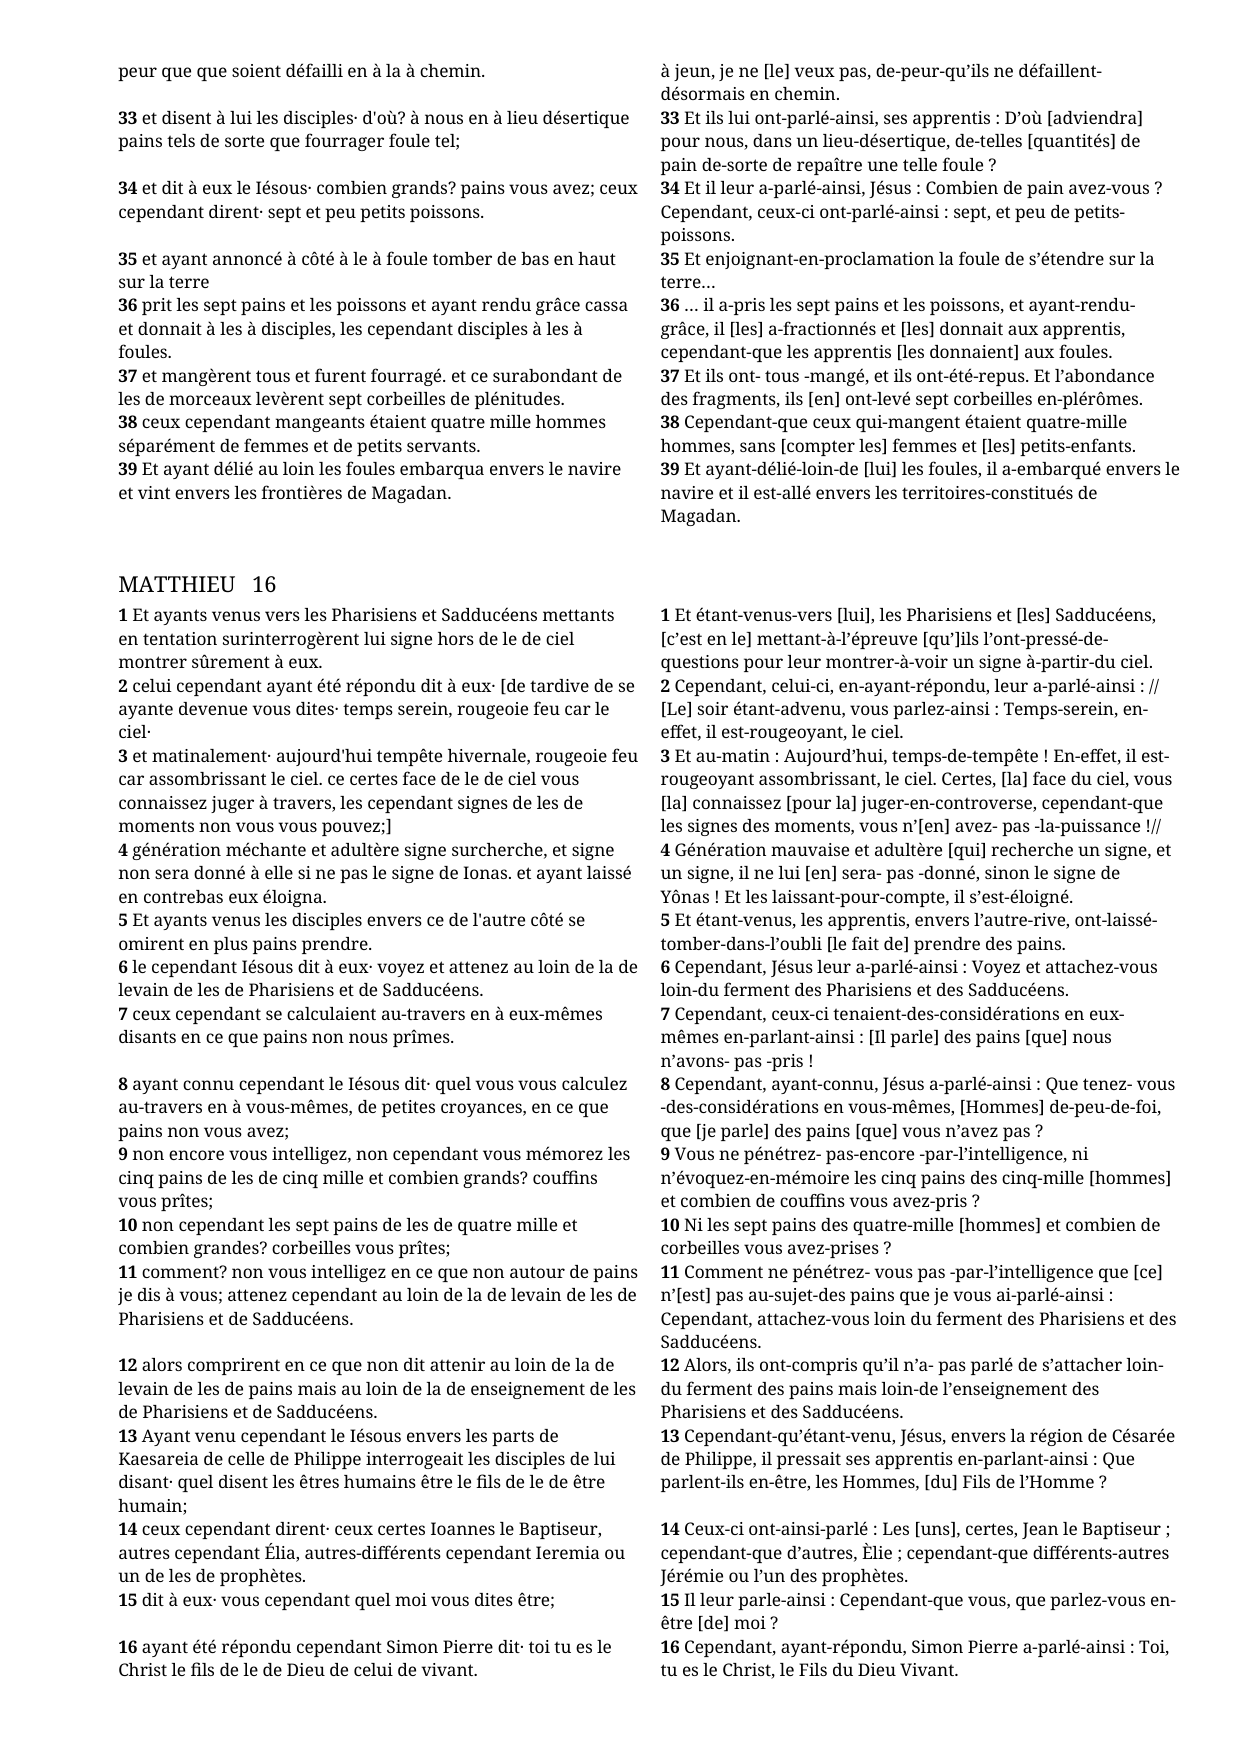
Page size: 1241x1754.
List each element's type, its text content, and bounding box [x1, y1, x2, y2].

table_cell [639, 1635, 660, 1682]
table_cell [639, 106, 660, 176]
table_cell 10 non cependant les sept pains de les de quatre mille et combien grandes? corbeilles vous prîtes; [118, 1213, 639, 1260]
table_cell 35 Et enjoignant-en-proclamation la foule de s’étendre sur la terre… [660, 247, 1181, 293]
table_cell 5 Et étant-venus, les apprentis, envers l’autre-rive, ont-laissé-tomber-dans-l’oubli [le fait de] prendre des pains. [660, 908, 1181, 955]
table_cell 8 ayant connu cependant le Iésous dit· quel vous vous calculez au-travers en à vous-mêmes, de petites croyances, en ce que pains non vous avez; [118, 1072, 639, 1142]
table_cell [639, 955, 660, 1002]
table_cell 32 Cependant, Jésus, ayant-appelé-vers [lui] ses apprentis, a-parlé-ainsi : Je suis-ému-aux-entrailles quant-à la foule, parce-que [voilà] déjà trois jours [qu’]ils demeurent-vers moi, et ils n’ont pas de-quoi manger-désormais. Et les délier-loin-de [moi] à jeun, je ne [le] veux pas, de-peur-qu’ils ne défaillent-désormais en chemin. [660, 59, 1181, 106]
table_cell 37 Et ils ont- tous -mangé, et ils ont-été-repus. Et l’abondance des fragments, ils [en] ont-levé sept corbeilles en-plérômes. [660, 364, 1181, 411]
table_cell 37 et mangèrent tous et furent fourragé. et ce surabondant de les de morceaux levèrent sept corbeilles de plénitudes. [118, 364, 639, 411]
table_cell 39 Et ayant-délié-loin-de [lui] les foules, il a-embarqué envers le navire et il est-allé envers les territoires-constitués de Magadan. [660, 458, 1181, 528]
table_cell 16 Cependant, ayant-répondu, Simon Pierre a-parlé-ainsi : Toi, tu es le Christ, le Fils du Dieu Vivant. [660, 1635, 1181, 1682]
table_header 1 Et ayants venus vers les Pharisiens et Sadducéens mettants en tentation surinterrogèrent lui signe hors de le de ciel montrer sûrement à eux. [118, 604, 639, 674]
table_cell 9 Vous ne pénétrez- pas-encore -par-l’intelligence, ni n’évoquez-en-mémoire les cinq pains des cinq-mille [hommes] et combien de couffins vous avez-pris ? [660, 1143, 1181, 1213]
table_cell 15 Il leur parle-ainsi : Cependant-que vous, que parlez-vous en-être [de] moi ? [660, 1588, 1181, 1635]
table_cell 33 et disent à lui les disciples· d'où? à nous en à lieu désertique pains tels de sorte que fourrager foule tel; [118, 106, 639, 176]
table_cell 11 Comment ne pénétrez- vous pas -par-l’intelligence que [ce] n’[est] pas au-sujet-des pains que je vous ai-parlé-ainsi : Cependant, attachez-vous loin du ferment des Pharisiens et des Sadducéens. [660, 1260, 1181, 1353]
table_cell 16 ayant été répondu cependant Simon Pierre dit· toi tu es le Christ le fils de le de Dieu de celui de vivant. [118, 1635, 639, 1682]
table_cell 7 Cependant, ceux-ci tenaient-des-considérations en eux-mêmes en-parlant-ainsi : [Il parle] des pains [que] nous n’avons- pas -pris ! [660, 1002, 1181, 1072]
table_cell 6 le cependant Iésous dit à eux· voyez et attenez au loin de la de levain de les de Pharisiens et de Sadducéens. [118, 955, 639, 1002]
table_cell 33 Et ils lui ont-parlé-ainsi, ses apprentis : D’où [adviendra] pour nous, dans un lieu-désertique, de-telles [quantités] de pain de-sorte de repaître une telle foule ? [660, 106, 1181, 176]
table_cell 14 ceux cependant dirent· ceux certes Ioannes le Baptiseur, autres cependant Élia, autres-différents cependant Ieremia ou un de les de prophètes. [118, 1518, 639, 1588]
table_cell 3 et matinalement· aujourd'hui tempête hivernale, rougeoie feu car assombrissant le ciel. ce certes face de le de ciel vous connaissez juger à travers, les cependant signes de les de moments non vous vous pouvez;] [118, 744, 639, 838]
table_cell 14 Ceux-ci ont-ainsi-parlé : Les [uns], certes, Jean le Baptiseur ; cependant-que d’autres, Èlie ; cependant-que différents-autres Jérémie ou l’un des prophètes. [660, 1518, 1181, 1588]
table_cell [639, 1260, 660, 1353]
table_cell 32 Le cependant Iésous se ayant appelé auprès les disciples de lui dit· je me remue aux entrailles sur le foule, en ce que déjà journées trois restent auprès à moi et non ont un quelconque que mangent· et délier au loin eux en jeûnes non je veux, de peur que que soient défailli en à la à chemin. [118, 59, 639, 106]
table_cell 12 Alors, ils ont-compris qu’il n’a- pas parlé de s’attacher loin-du ferment des pains mais loin-de l’enseignement des Pharisiens et des Sadducéens. [660, 1354, 1181, 1424]
table_cell 34 et dit à eux le Iésous· combien grands? pains vous avez; ceux cependant dirent· sept et peu petits poissons. [118, 176, 639, 247]
table_cell [639, 838, 660, 908]
table_cell [639, 744, 660, 838]
table_cell 38 ceux cependant mangeants étaient quatre mille hommes séparément de femmes et de petits servants. [118, 411, 639, 457]
table_cell 36 … il a-pris les sept pains et les poissons, et ayant-rendu-grâce, il [les] a-fractionnés et [les] donnait aux apprentis, cependant-que les apprentis [les donnaient] aux foules. [660, 294, 1181, 364]
table_cell 8 Cependant, ayant-connu, Jésus a-parlé-ainsi : Que tenez- vous -des-considérations en vous-mêmes, [Hommes] de-peu-de-foi, que [je parle] des pains [que] vous n’avez pas ? [660, 1072, 1181, 1142]
table_cell 4 génération méchante et adultère signe surcherche, et signe non sera donné à elle si ne pas le signe de Ionas. et ayant laissé en contrebas eux éloigna. [118, 838, 639, 908]
table_cell 11 comment? non vous intelligez en ce que non autour de pains je dis à vous; attenez cependant au loin de la de levain de les de Pharisiens et de Sadducéens. [118, 1260, 639, 1353]
table_cell [639, 247, 660, 293]
table_cell [639, 1002, 660, 1072]
table_cell 5 Et ayants venus les disciples envers ce de l'autre côté se omirent en plus pains prendre. [118, 908, 639, 955]
text MATTHIEU 16 [118, 569, 1181, 599]
table_cell 7 ceux cependant se calculaient au-travers en à eux-mêmes disants en ce que pains non nous prîmes. [118, 1002, 639, 1072]
table_cell [639, 908, 660, 955]
table_header 1 Et étant-venus-vers [lui], les Pharisiens et [les] Sadducéens, [c’est en le] mettant-à-l’épreuve [qu’]ils l’ont-pressé-de-questions pour leur montrer-à-voir un signe à-partir-du ciel. [660, 604, 1181, 674]
table_cell 3 Et au-matin : Aujourd’hui, temps-de-tempête ! En-effet, il est-rougeoyant assombrissant, le ciel. Certes, [la] face du ciel, vous [la] connaissez [pour la] juger-en-controverse, cependant-que les signes des moments, vous n’[en] avez- pas -la-puissance !// [660, 744, 1181, 838]
table_cell 35 et ayant annoncé à côté à le à foule tomber de bas en haut sur la terre [118, 247, 639, 293]
table_cell 2 celui cependant ayant été répondu dit à eux· [de tardive de se ayante devenue vous dites· temps serein, rougeoie feu car le ciel· [118, 674, 639, 744]
table_cell 4 Génération mauvaise et adultère [qui] recherche un signe, et un signe, il ne lui [en] sera- pas -donné, sinon le signe de Yônas ! Et les laissant-pour-compte, il s’est-éloigné. [660, 838, 1181, 908]
table_cell [639, 1518, 660, 1588]
table_cell 9 non encore vous intelligez, non cependant vous mémorez les cinq pains de les de cinq mille et combien grands? couffins vous prîtes; [118, 1143, 639, 1213]
table_cell 38 Cependant-que ceux qui-mangent étaient quatre-mille hommes, sans [compter les] femmes et [les] petits-enfants. [660, 411, 1181, 457]
table_cell [639, 59, 660, 106]
table_cell [639, 458, 660, 528]
table_cell 36 prit les sept pains et les poissons et ayant rendu grâce cassa et donnait à les à disciples, les cependant disciples à les à foules. [118, 294, 639, 364]
table_cell 39 Et ayant délié au loin les foules embarqua envers le navire et vint envers les frontières de Magadan. [118, 458, 639, 528]
table_cell 2 Cependant, celui-ci, en-ayant-répondu, leur a-parlé-ainsi : // [Le] soir étant-advenu, vous parlez-ainsi : Temps-serein, en-effet, il est-rougeoyant, le ciel. [660, 674, 1181, 744]
table_cell [639, 1072, 660, 1142]
table_cell 10 Ni les sept pains des quatre-mille [hommes] et combien de corbeilles vous avez-prises ? [660, 1213, 1181, 1260]
table_cell [639, 674, 660, 744]
table_cell 15 dit à eux· vous cependant quel moi vous dites être; [118, 1588, 639, 1635]
table_cell 13 Cependant-qu’étant-venu, Jésus, envers la région de Césarée de Philippe, il pressait ses apprentis en-parlant-ainsi : Que parlent-ils en-être, les Hommes, [du] Fils de l’Homme ? [660, 1424, 1181, 1517]
table_header [639, 604, 660, 674]
table_cell [639, 294, 660, 364]
table_cell 13 Ayant venu cependant le Iésous envers les parts de Kaesareia de celle de Philippe interrogeait les disciples de lui disant· quel disent les êtres humains être le fils de le de être humain; [118, 1424, 639, 1517]
table_cell 34 Et il leur a-parlé-ainsi, Jésus : Combien de pain avez-vous ? Cependant, ceux-ci ont-parlé-ainsi : sept, et peu de petits-poissons. [660, 176, 1181, 247]
table_cell [639, 411, 660, 457]
table_cell 6 Cependant, Jésus leur a-parlé-ainsi : Voyez et attachez-vous loin-du ferment des Pharisiens et des Sadducéens. [660, 955, 1181, 1002]
table_cell [639, 1424, 660, 1517]
table_cell 12 alors comprirent en ce que non dit attenir au loin de la de levain de les de pains mais au loin de la de enseignement de les de Pharisiens et de Sadducéens. [118, 1354, 639, 1424]
table_cell [639, 1354, 660, 1424]
table_cell [639, 1143, 660, 1213]
table_cell [639, 1213, 660, 1260]
table_cell [639, 176, 660, 247]
table_cell [639, 1588, 660, 1635]
table_cell [639, 364, 660, 411]
